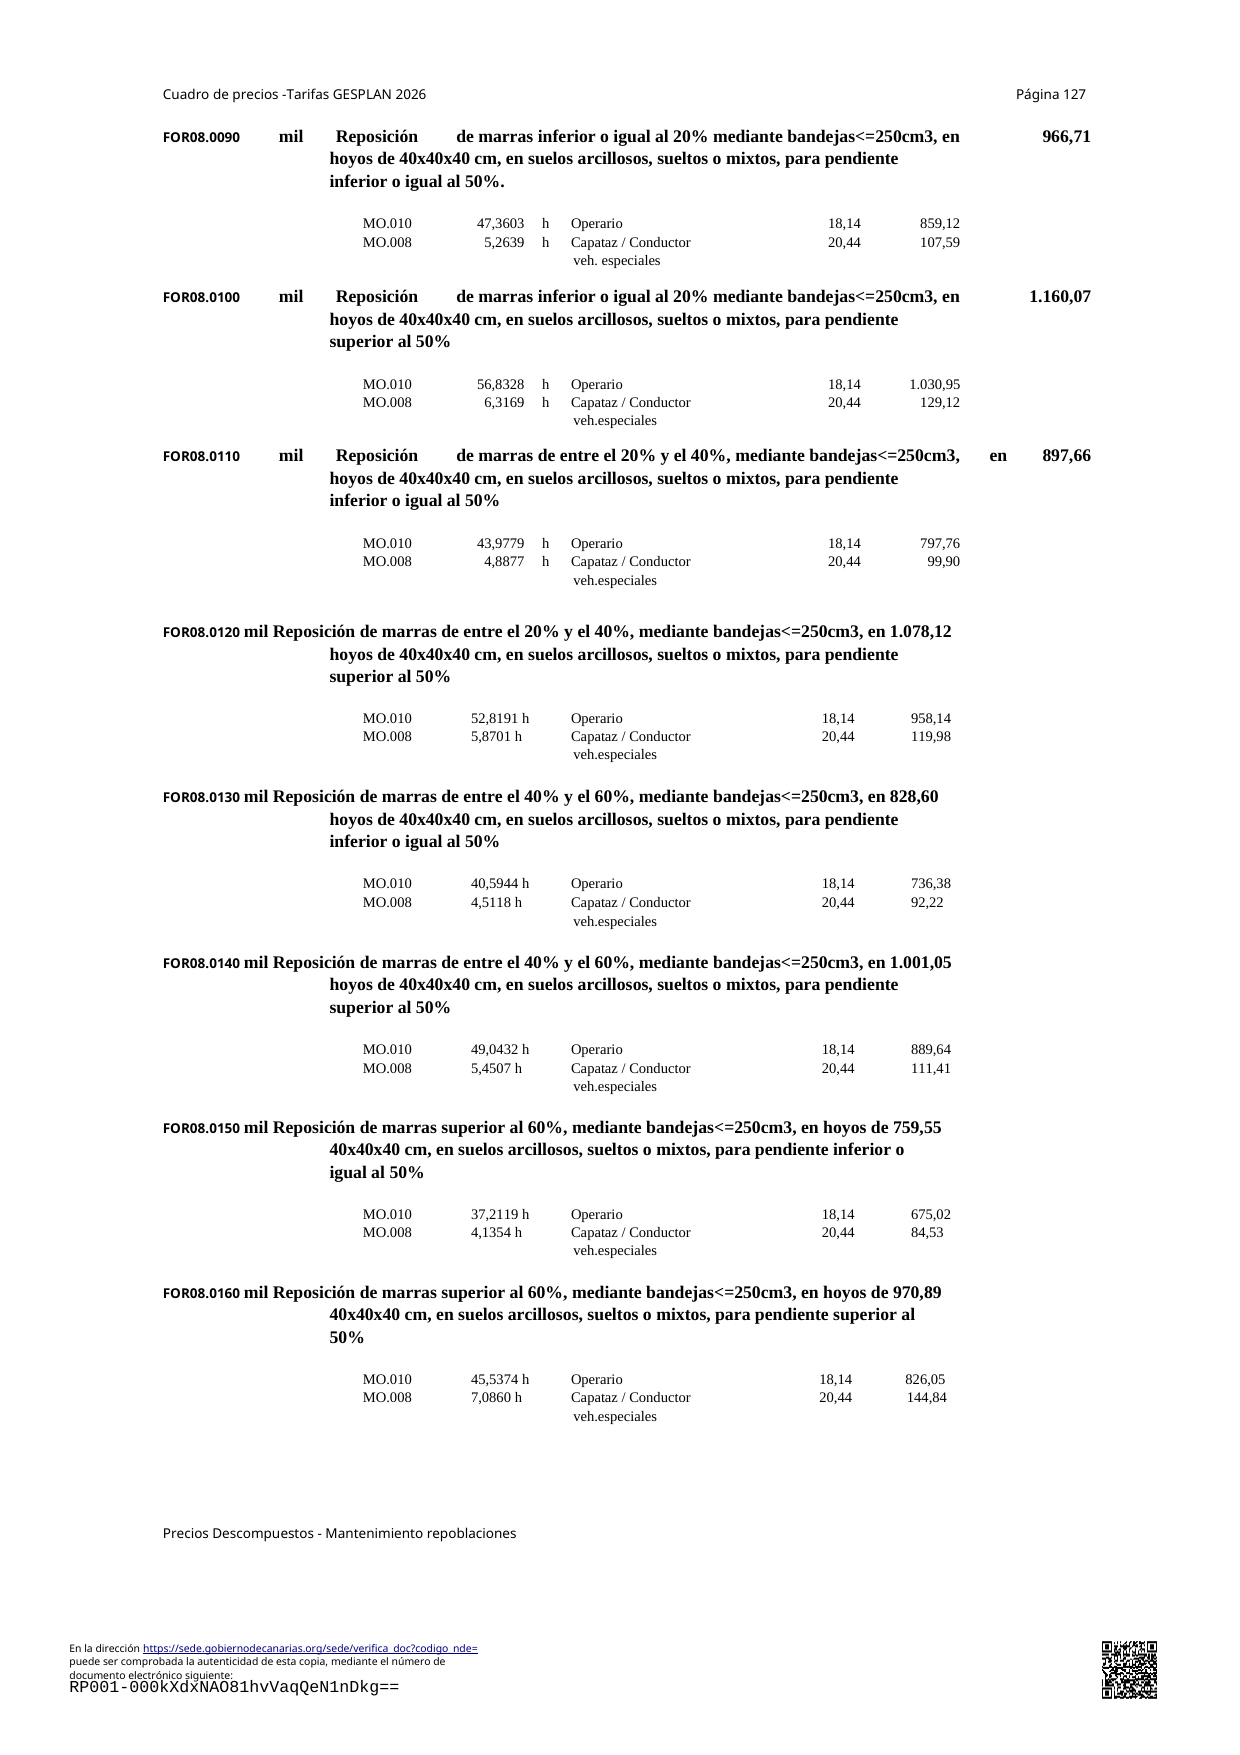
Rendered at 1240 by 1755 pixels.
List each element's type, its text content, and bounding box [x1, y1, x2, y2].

text MO.010 56,8328 h Operario 18,14 1.030,95 [363, 375, 1098, 393]
text MO.008 4,5118 h Capataz / Conductor 20,44 92,22 [363, 893, 1098, 911]
text FOR08.0140 mil Reposición de marras de entre el 40% y el 60%, mediante bandejas<=250cm3, en 1.001,05 hoyos de 40x40x40 cm, en suelos arcillosos, sueltos o mixtos, para pendiente superior al 50% [163, 950, 1098, 1018]
text veh.especiales [573, 745, 1098, 763]
text MO.010 52,8191 h Operario 18,14 958,14 [363, 709, 1098, 727]
text MO.008 5,2639 h Capataz / Conductor 20,44 107,59 [363, 232, 1098, 251]
text MO.008 5,8701 h Capataz / Conductor 20,44 119,98 [363, 727, 1098, 745]
text MO.010 45,5374 h Operario [363, 1369, 703, 1388]
text MO.010 40,5944 h Operario 18,14 736,38 [363, 874, 1098, 893]
text MO.008 7,0860 h Capataz / Conductor [363, 1388, 703, 1407]
text MO.008 5,4507 h Capataz / Conductor 20,44 111,41 [363, 1058, 1098, 1077]
text FOR08.0100 mil Reposición de marras inferior o igual al 20% mediante bandejas<=250cm3, en 1.160,07 [163, 285, 1098, 307]
text FOR08.0130 mil Reposición de marras de entre el 40% y el 60%, mediante bandejas<=250cm3, en 828,60 hoyos de 40x40x40 cm, en suelos arcillosos, sueltos o mixtos, para pendiente inferior o igual al 50% [163, 785, 1098, 852]
text hoyos de 40x40x40 cm, en suelos arcillosos, sueltos o mixtos, para pendiente superior al 50% [329, 307, 952, 352]
text FOR08.0110 mil Reposición de marras de entre el 20% y el 40%, mediante bandejas<=250cm3, en 897,66 [163, 444, 1098, 466]
text veh. especiales [573, 251, 1098, 269]
text veh.especiales [573, 411, 1098, 429]
text FOR08.0120 mil Reposición de marras de entre el 20% y el 40%, mediante bandejas<=250cm3, en 1.078,12 hoyos de 40x40x40 cm, en suelos arcillosos, sueltos o mixtos, para pendiente superior al 50% [163, 620, 1098, 687]
text veh.especiales [573, 571, 1098, 589]
text FOR08.0150 mil Reposición de marras superior al 60%, mediante bandejas<=250cm3, en hoyos de 759,55 40x40x40 cm, en suelos arcillosos, sueltos o mixtos, para pendiente inferior o igual al 50% [163, 1115, 1098, 1183]
text MO.008 4,1354 h Capataz / Conductor 20,44 84,53 [363, 1223, 1098, 1241]
text Página 127 [1016, 89, 1086, 102]
text hoyos de 40x40x40 cm, en suelos arcillosos, sueltos o mixtos, para pendiente inferior o igual al 50% [329, 466, 952, 511]
text Precios Descompuestos - Mantenimiento repoblaciones [163, 1527, 517, 1541]
text veh.especiales [573, 911, 1098, 930]
text FOR08.0090 mil Reposición de marras inferior o igual al 20% mediante bandejas<=250cm3, en 966,71 [163, 124, 1098, 147]
text MO.010 37,2119 h Operario 18,14 675,02 [363, 1205, 1098, 1223]
text veh.especiales [573, 1077, 1098, 1095]
text MO.010 43,9779 h Operario 18,14 797,76 [363, 533, 1098, 552]
text MO.008 4,8877 h Capataz / Conductor 20,44 99,90 [363, 552, 1098, 571]
text hoyos de 40x40x40 cm, en suelos arcillosos, sueltos o mixtos, para pendiente inferior o igual al 50%. [329, 147, 952, 192]
text MO.008 6,3169 h Capataz / Conductor 20,44 129,12 [363, 393, 1098, 411]
text 18,14 826,05 [819, 1369, 957, 1388]
text veh.especiales [573, 1407, 1098, 1425]
text En la dirección https://sede.gobiernodecanarias.org/sede/verifica_doc?codigo_nde= puede ser comprobada la autenticidad de esta copia, mediante el número de documento electrónico siguiente: RP001-000kXdxNAO81hvVaqQeN1nDkg== [69, 1641, 538, 1696]
text veh.especiales [573, 1241, 1098, 1259]
text Cuadro de precios -Tarifas GESPLAN 2026 [163, 89, 427, 102]
text FOR08.0160 mil Reposición de marras superior al 60%, mediante bandejas<=250cm3, en hoyos de 970,89 40x40x40 cm, en suelos arcillosos, sueltos o mixtos, para pendiente superior al 50% [163, 1280, 1098, 1348]
text MO.010 49,0432 h Operario 18,14 889,64 [363, 1040, 1098, 1058]
text 20,44 144,84 [819, 1388, 957, 1406]
text MO.010 47,3603 h Operario 18,14 859,12 [363, 214, 1098, 232]
